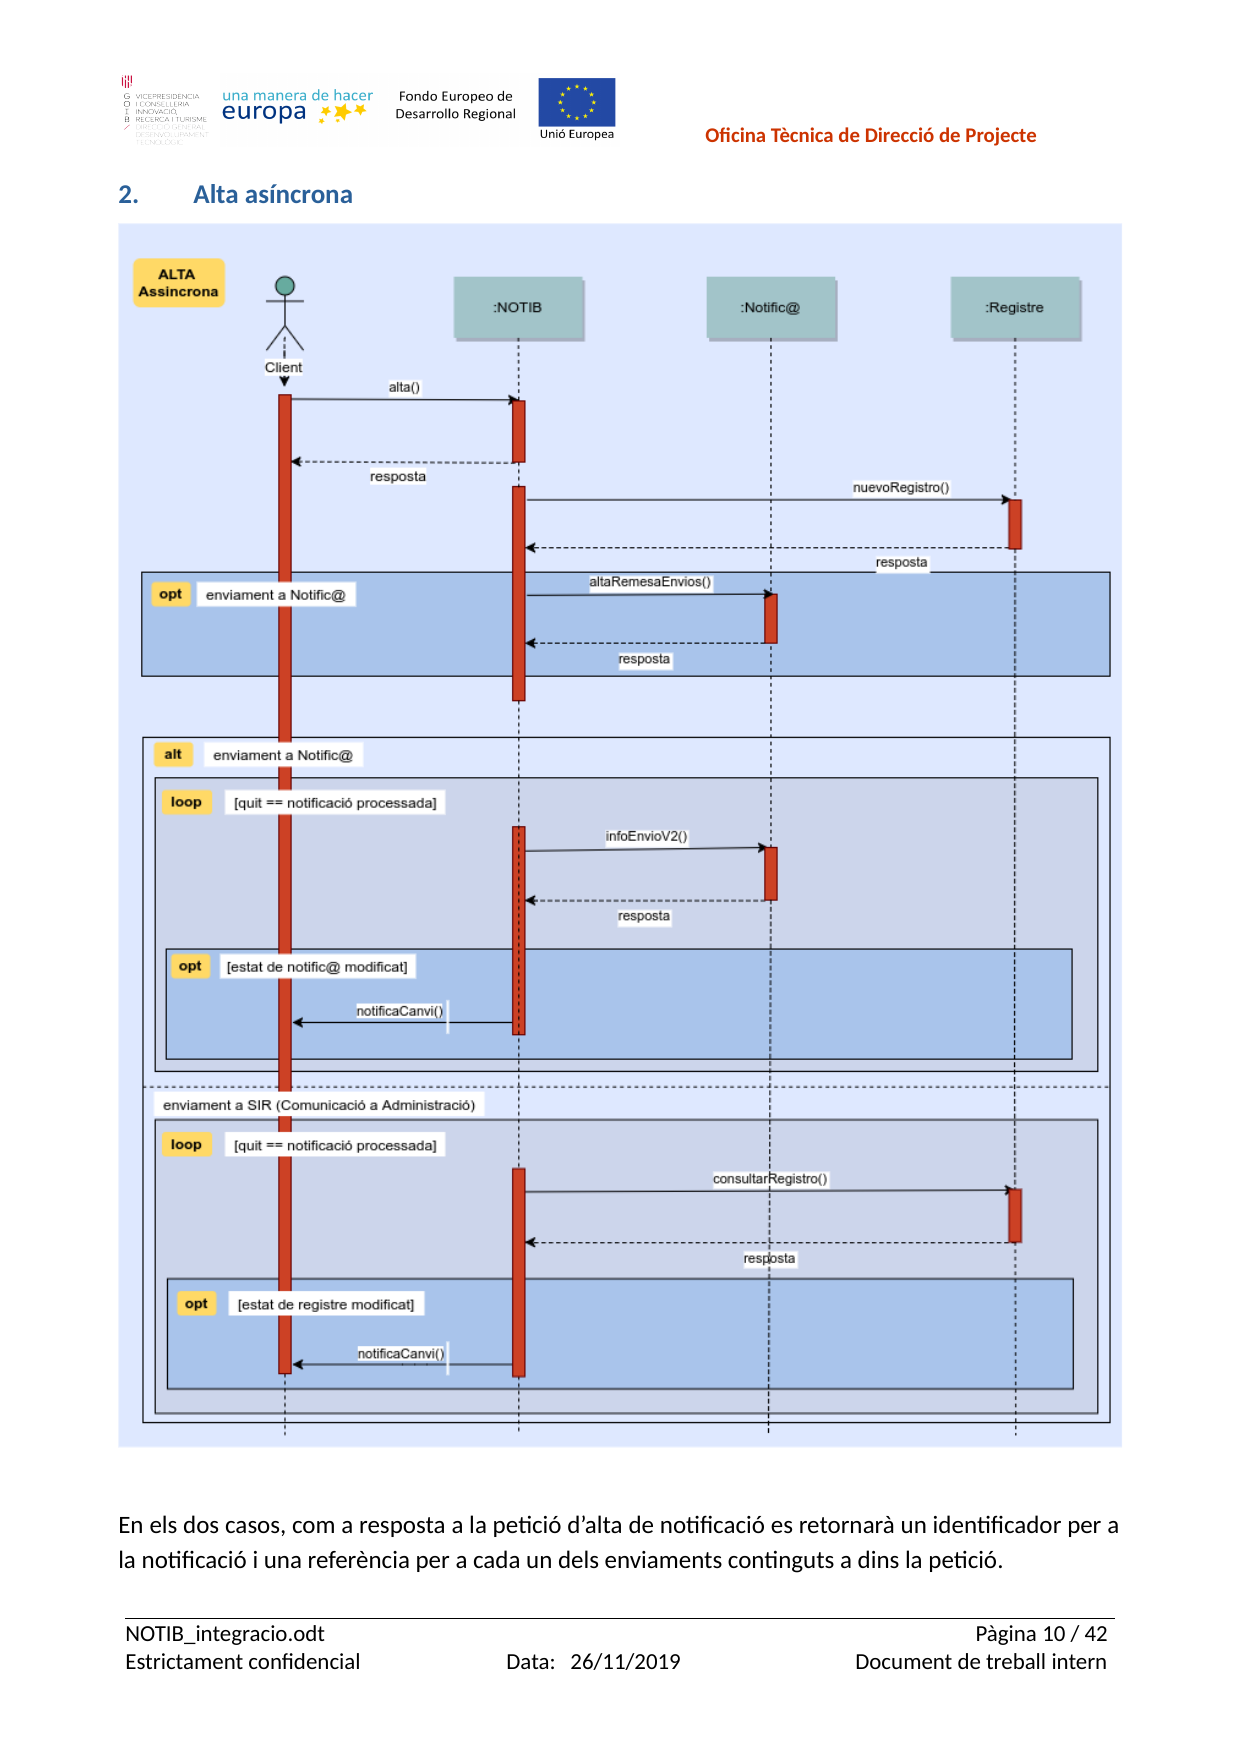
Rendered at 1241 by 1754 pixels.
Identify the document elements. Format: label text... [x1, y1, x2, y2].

picture [118, 223, 1123, 1449]
picture [118, 73, 213, 147]
picture [219, 73, 621, 147]
subtitle Alta asíncrona [118, 178, 1122, 211]
text En els dos casos, com a resposta a la petició d’alta de notificació es retornarà un identificador per a la notificació i una referència per a cada un dels enviaments continguts a dins la petició. [118, 1509, 1122, 1575]
